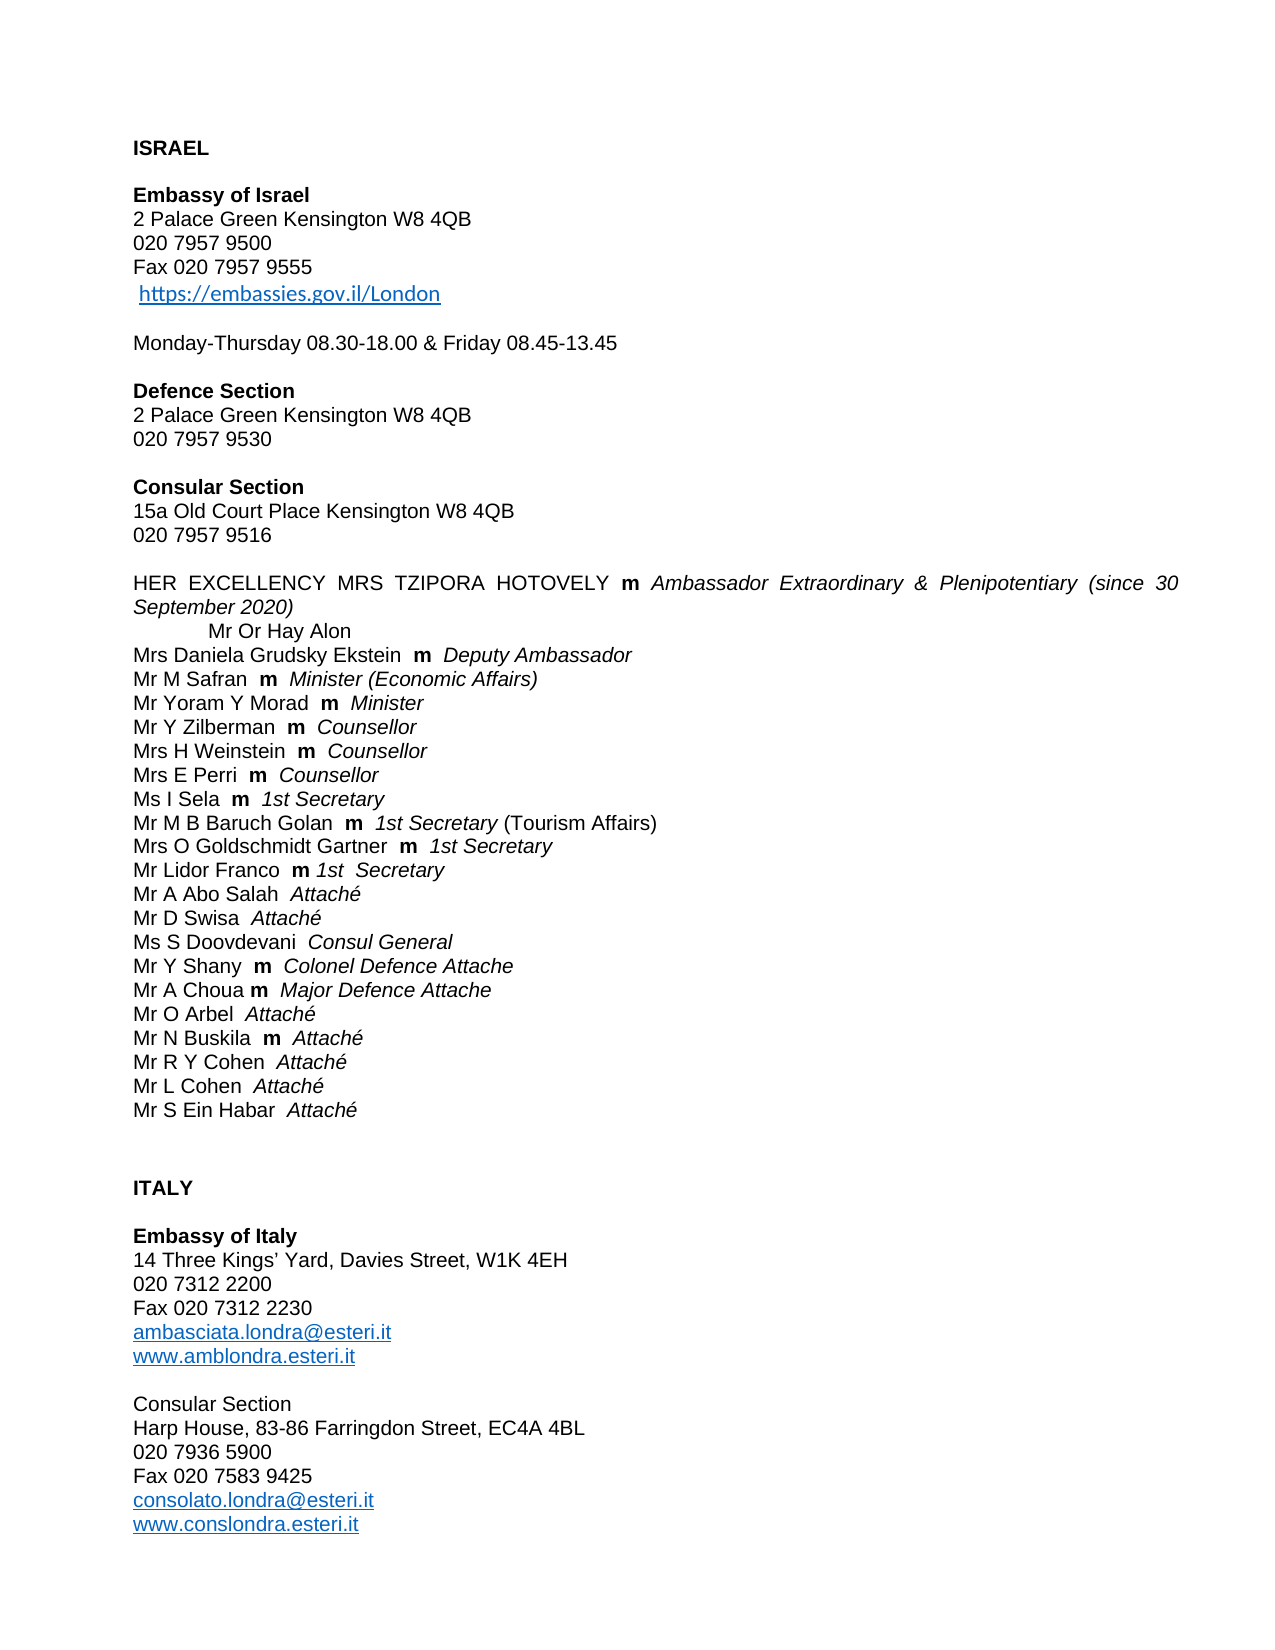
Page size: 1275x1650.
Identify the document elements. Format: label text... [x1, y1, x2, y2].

text HER EXCELLENCY MRS TZIPORA HOTOVELY m Ambassador Extraordinary & Plenipotentiary (since 30 September 2020) [133, 571, 1181, 619]
text https://embassies.gov.il/London [133, 279, 1181, 307]
text 020 7957 9530 [133, 427, 1181, 451]
text Fax 020 7583 9425 [133, 1464, 1181, 1488]
text Mr D Swisa Attaché [133, 906, 1181, 930]
text Mr S Ein Habar Attaché [133, 1098, 1181, 1122]
text Mr Or Hay Alon [133, 619, 1181, 643]
text Mr N Buskila m Attaché [133, 1026, 1181, 1050]
text Consular Section [133, 1392, 1181, 1416]
text 2 Palace Green Kensington W8 4QB [133, 403, 1181, 427]
text Mr A Choua m Major Defence Attache [133, 978, 1181, 1002]
text 020 7936 5900 [133, 1440, 1181, 1464]
text Mr Y Zilberman m Counsellor [133, 714, 1181, 738]
subtitle ISRAEL [133, 135, 1181, 159]
text 15a Old Court Place Kensington W8 4QB [133, 499, 1181, 523]
text Mr A Abo Salah Attaché [133, 882, 1181, 906]
text Mr Lidor Franco m 1st Secretary [133, 858, 1181, 882]
text Mr O Arbel Attaché [133, 1002, 1181, 1026]
text Ms I Sela m 1st Secretary [133, 786, 1181, 810]
text Monday-Thursday 08.30-18.00 & Friday 08.45-13.45 [133, 331, 1181, 355]
text Fax 020 7312 2230 [133, 1296, 1181, 1320]
text 020 7957 9500 [133, 231, 1181, 255]
text Embassy of Italy [133, 1224, 1181, 1248]
text Mrs Daniela Grudsky Ekstein m Deputy Ambassador [133, 643, 1181, 667]
text Mr M B Baruch Golan m 1st Secretary (Tourism Affairs) [133, 810, 1181, 834]
text Defence Section [133, 379, 1181, 403]
text Fax 020 7957 9555 [133, 255, 1181, 279]
text Harp House, 83-86 Farringdon Street, EC4A 4BL [133, 1416, 1181, 1440]
text Consular Section [133, 475, 1181, 499]
text Ms S Doovdevani Consul General [133, 930, 1181, 954]
text Mr L Cohen Attaché [133, 1074, 1181, 1098]
text ITALY [133, 1176, 1181, 1200]
text www.amblondra.esteri.it [133, 1344, 1181, 1368]
text 020 7957 9516 [133, 523, 1181, 547]
text Mr R Y Cohen Attaché [133, 1050, 1181, 1074]
text ambasciata.londra@esteri.it [133, 1320, 1181, 1344]
text Mr M Safran m Minister (Economic Affairs) [133, 667, 1181, 691]
text 14 Three Kings’ Yard, Davies Street, W1K 4EH [133, 1248, 1181, 1272]
text Embassy of Israel [133, 183, 1181, 207]
text 020 7312 2200 [133, 1272, 1181, 1296]
text Mrs E Perri m Counsellor [133, 762, 1181, 786]
text www.conslondra.esteri.it [133, 1512, 1181, 1536]
text Mrs H Weinstein m Counsellor [133, 738, 1181, 762]
text consolato.londra@esteri.it [133, 1488, 1181, 1512]
text Mr Yoram Y Morad m Minister [133, 691, 1181, 714]
text Mr Y Shany m Colonel Defence Attache [133, 954, 1181, 978]
text 2 Palace Green Kensington W8 4QB [133, 207, 1181, 231]
text Mrs O Goldschmidt Gartner m 1st Secretary [133, 834, 1181, 858]
